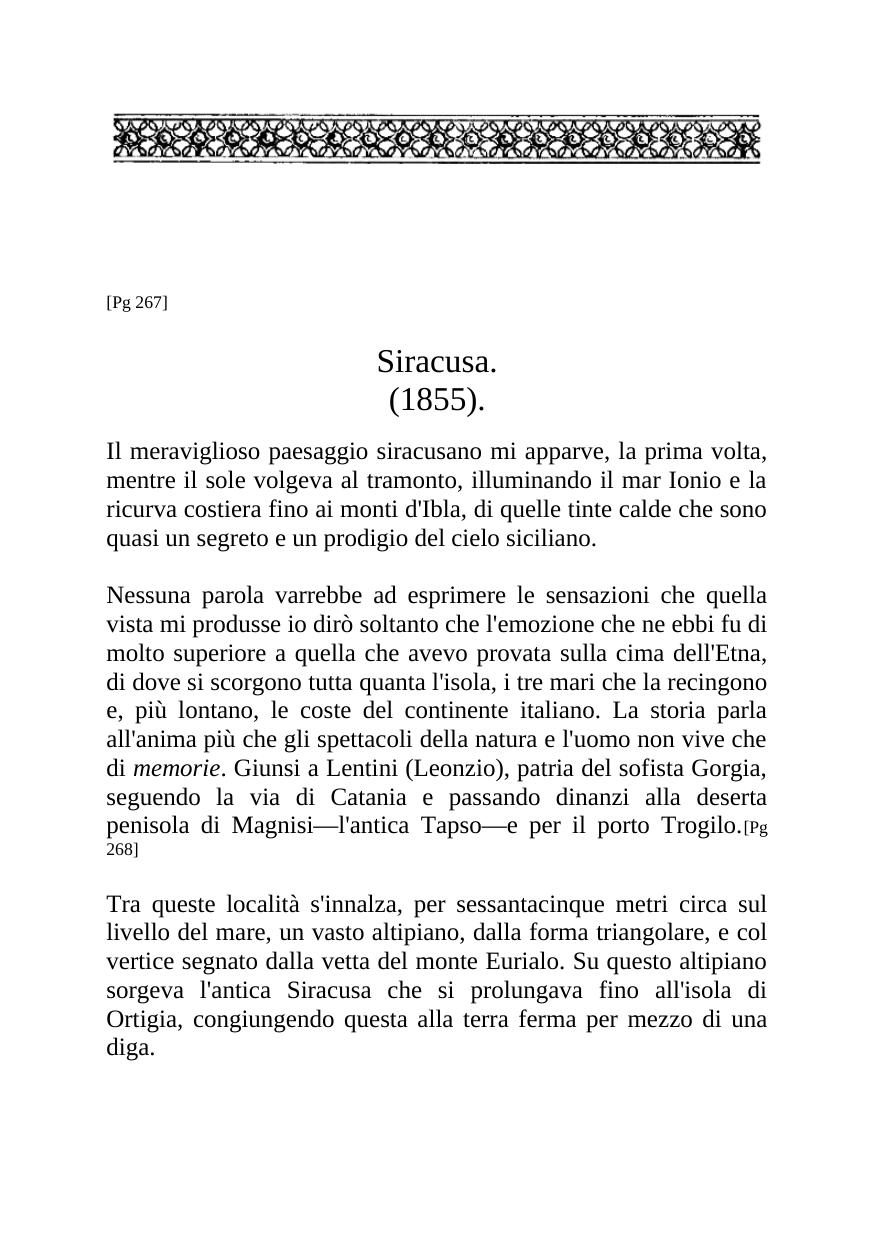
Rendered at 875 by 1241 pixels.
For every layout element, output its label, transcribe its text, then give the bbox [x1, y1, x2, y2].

text [Pg 267] [106, 174, 768, 312]
text Il meraviglioso paesaggio siracusano mi apparve, la prima volta, mentre il sole volgeva al tramonto, illuminando il mar Ionio e la ricurva costiera fino ai monti d'Ibla, di quelle tinte calde che sono quasi un segreto e un prodigio del cielo siciliano. [106, 436, 768, 551]
picture [106, 106, 768, 174]
subtitle Siracusa. (1855). [106, 341, 768, 418]
text Nessuna parola varrebbe ad esprimere le sensazioni che quella vista mi produsse io dirò soltanto che l'emozione che ne ebbi fu di molto superiore a quella che avevo provata sulla cima dell'Etna, di dove si scorgono tutta quanta l'isola, i tre mari che la recingono e, più lontano, le coste del continente italiano. La storia parla all'anima più che gli spettacoli della natura e l'uomo non vive che di memorie. Giunsi a Lentini (Leonzio), patria del sofista Gorgia, seguendo la via di Catania e passando dinanzi alla deserta penisola di Magnisi—l'antica Tapso—e per il porto Trogilo.[Pg 268] [106, 581, 768, 859]
text Tra queste località s'innalza, per sessantacinque metri circa sul livello del mare, un vasto altipiano, dalla forma triangolare, e col vertice segnato dalla vetta del monte Eurialo. Su questo altipiano sorgeva l'antica Siracusa che si prolungava fino all'isola di Ortigia, congiungendo questa alla terra ferma per mezzo di una diga. [106, 889, 768, 1061]
